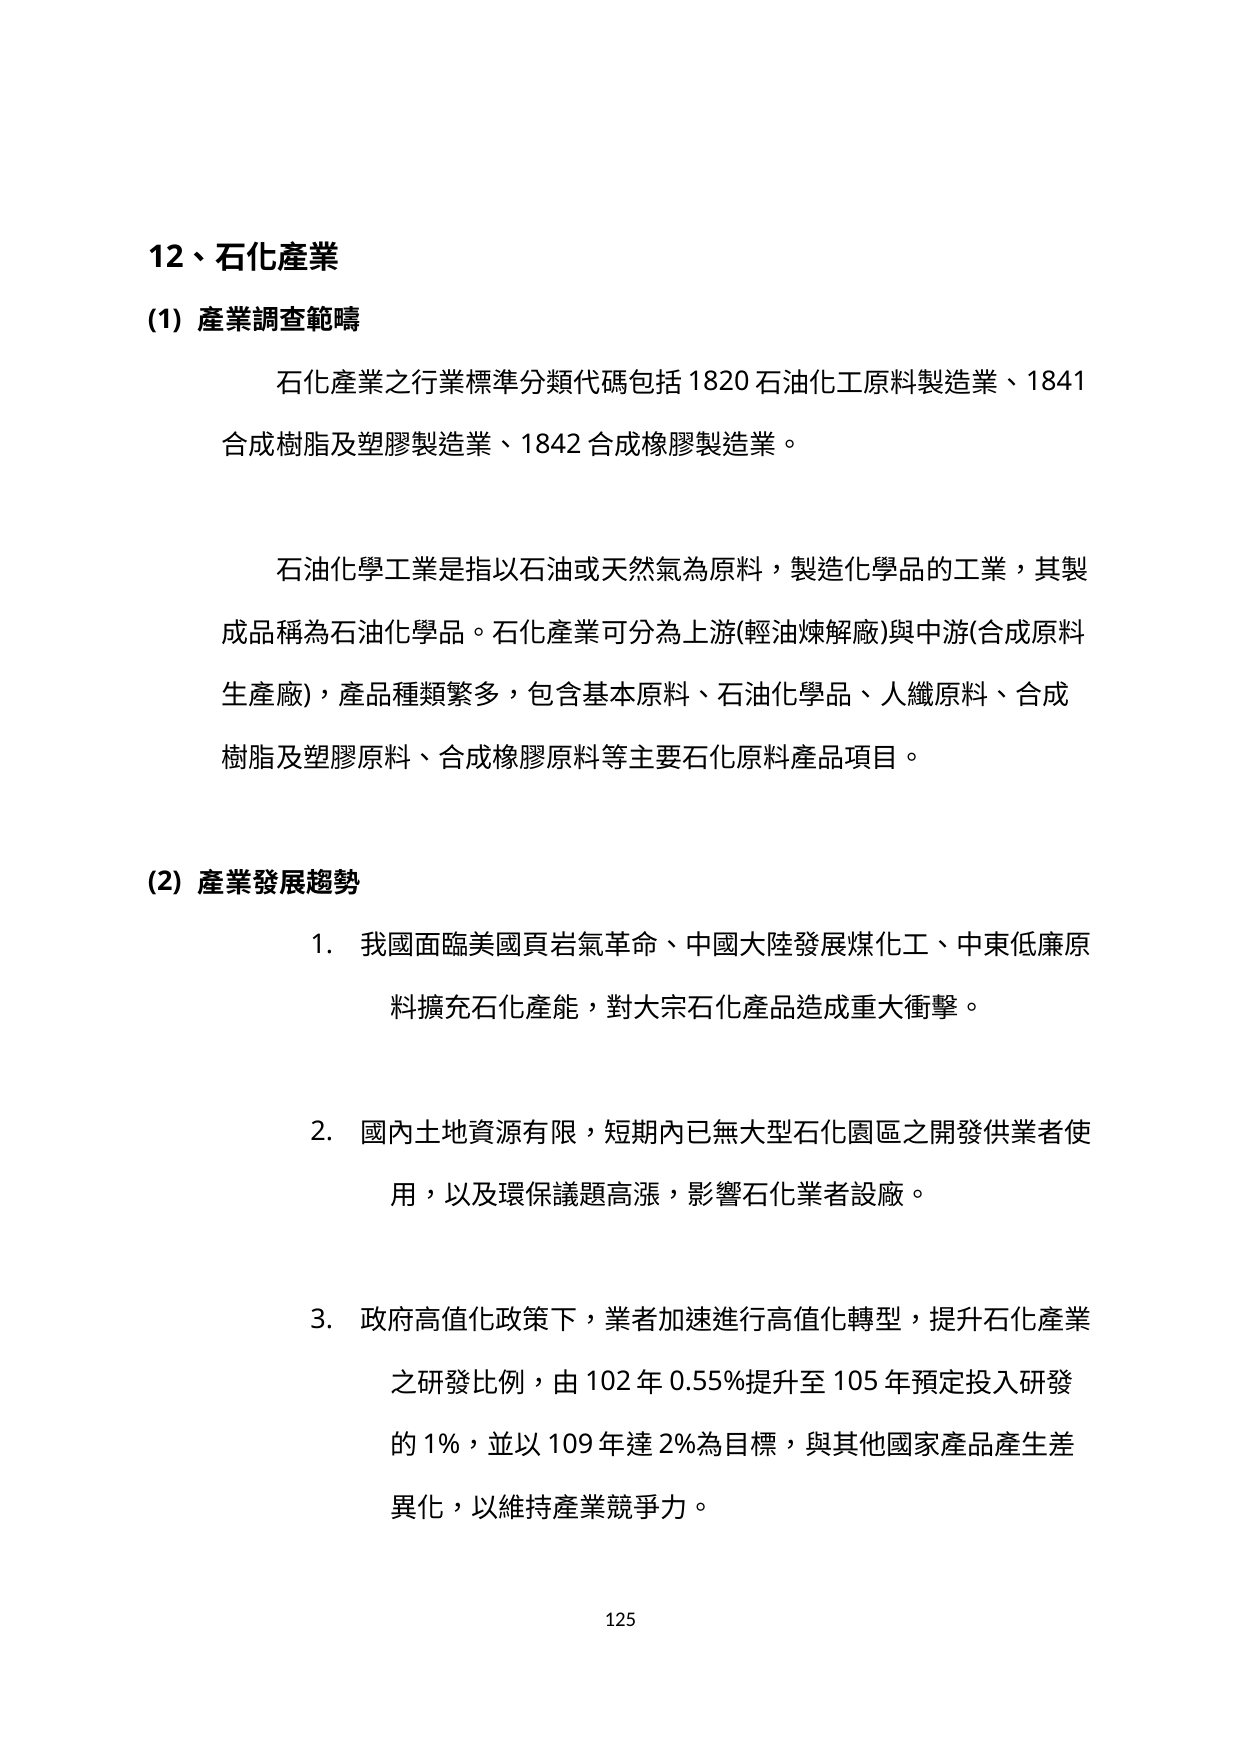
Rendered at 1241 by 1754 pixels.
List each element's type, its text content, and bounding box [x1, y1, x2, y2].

list 產業發展趨勢 [148, 839, 1092, 901]
list 我國面臨美國頁岩氣革命、中國大陸發展煤化工、中東低廉原料擴充石化產能，對大宗石化產品造成重大衝擊。 [310, 901, 1092, 1026]
list 產業調查範疇 [148, 276, 1092, 339]
list 政府高值化政策下，業者加速進行高值化轉型，提升石化產業之研發比例，由102年0.55%提升至105年預定投入研發的1%，並以109年達2%為目標，與其他國家產品產生差異化，以維持產業競爭力。 [310, 1276, 1092, 1526]
text 石油化學工業是指以石油或天然氣為原料，製造化學品的工業，其製成品稱為石油化學品。石化產業可分為上游(輕油煉解廠)與中游(合成原料生產廠)，產品種類繁多，包含基本原料、石油化學品、人纖原料、合成樹脂及塑膠原料、合成橡膠原料等主要石化原料產品項目。 [222, 526, 1092, 776]
list 國內土地資源有限，短期內已無大型石化園區之開發供業者使用，以及環保議題高漲，影響石化業者設廠。 [310, 1089, 1092, 1214]
list 石化產業 [148, 214, 1092, 276]
text 石化產業之行業標準分類代碼包括1820石油化工原料製造業、1841合成樹脂及塑膠製造業、1842合成橡膠製造業。 [222, 339, 1092, 464]
